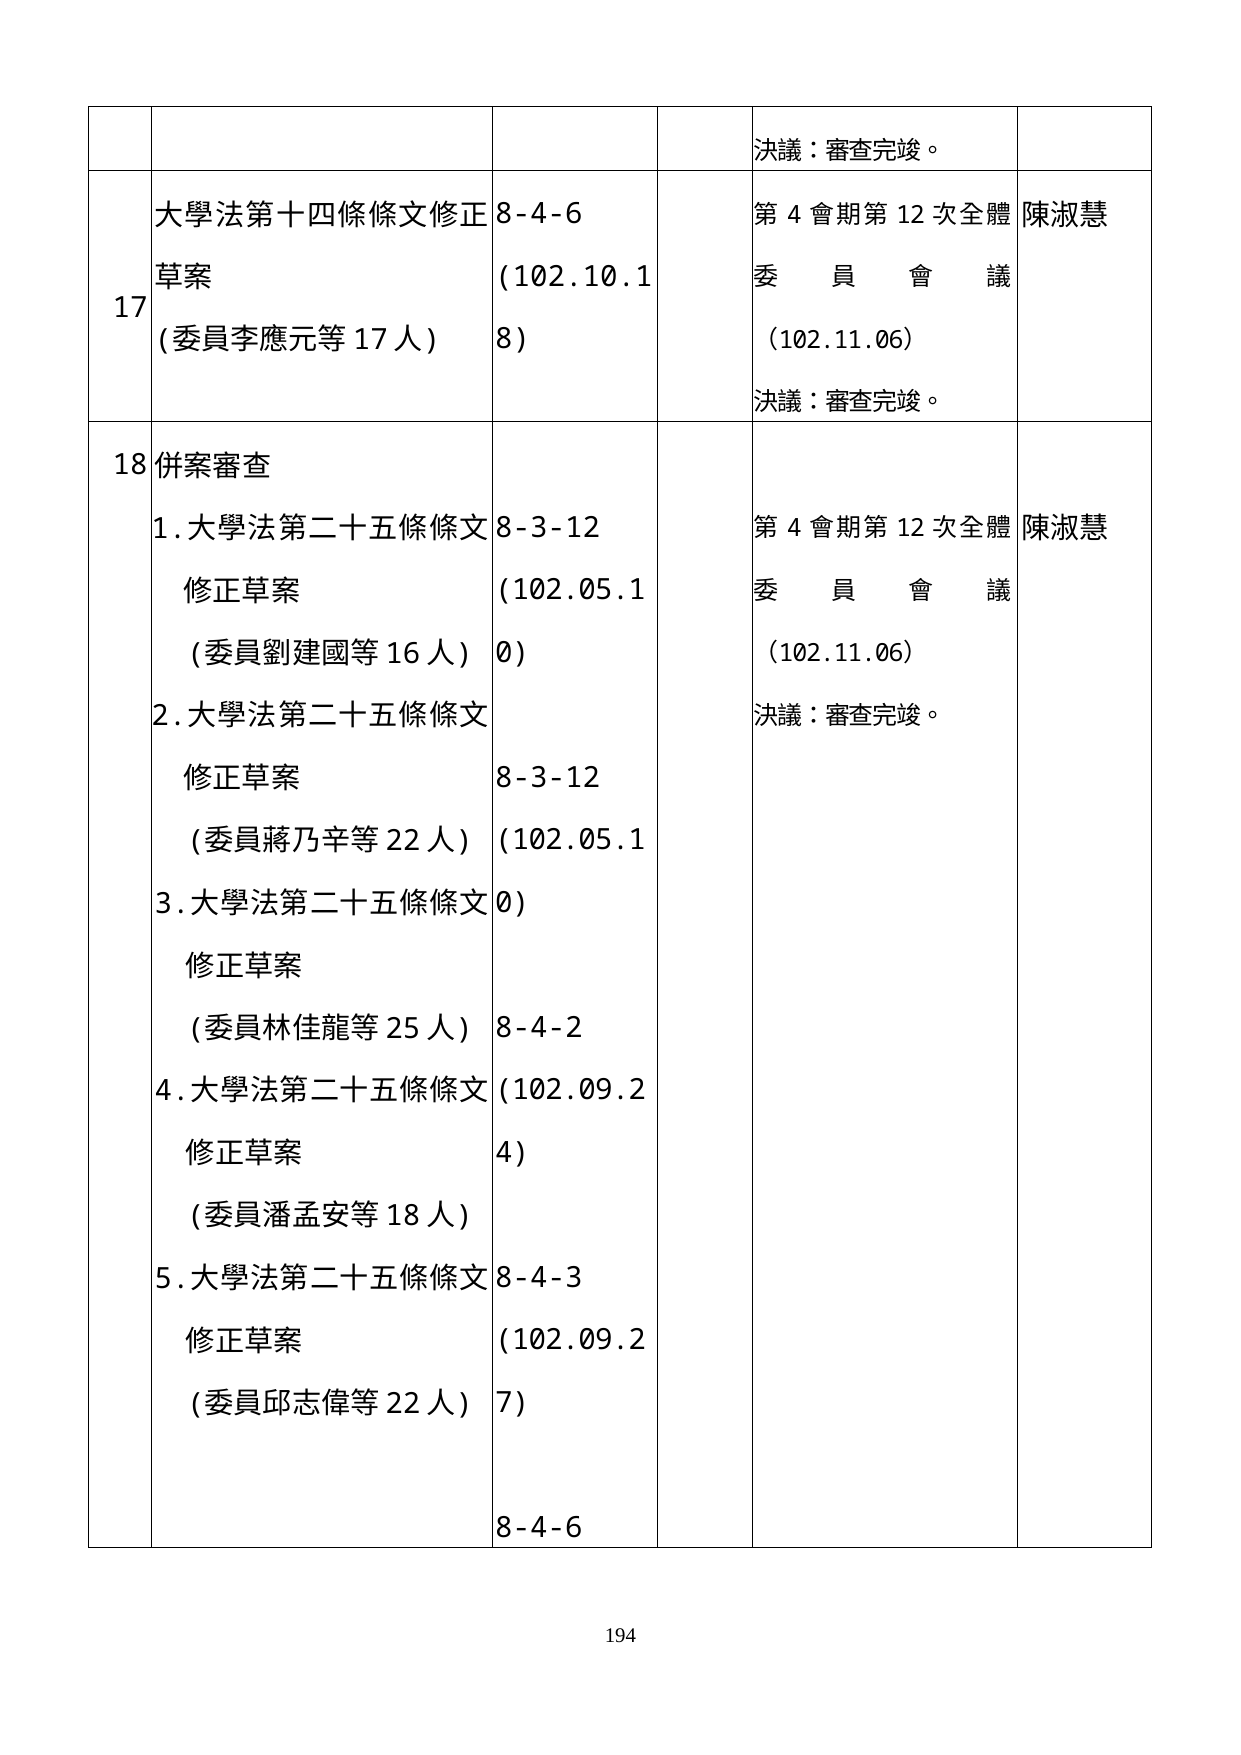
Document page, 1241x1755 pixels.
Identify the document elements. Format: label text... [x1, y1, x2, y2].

table_cell 8-3-12 (102.05.10) 8-3-12 (102.05.10) 8-4-2 (102.09.24) 8-4-3 (102.09.27) 8-4-6 [493, 422, 657, 1547]
table_cell [658, 422, 752, 1547]
table_cell [1018, 107, 1151, 169]
table_cell 陳淑慧 [1018, 171, 1151, 421]
table_cell 8-4-6 (102.10.18) [493, 171, 657, 421]
table_cell [493, 107, 657, 169]
table_cell [89, 171, 151, 421]
table_cell 決議：審查完竣。 [753, 107, 1017, 169]
table_cell 第4會期第12次全體委員會議（102.11.06） 決議：審查完竣。 [753, 422, 1017, 1547]
table_cell 併案審查 1.大學法第二十五條條文修正草案 (委員劉建國等16人) 2.大學法第二十五條條文修正草案 (委員蔣乃辛等22人) 3.大學法第二十五條條文修正草案 (委員林佳龍等25人) 4.大學法第二十五條條文修正草案 (委員潘孟安等18人) 5.大學法第二十五條條文修正草案 (委員邱志偉等22人) [152, 422, 492, 1547]
table_cell [658, 107, 752, 169]
table_cell 大學法第十四條條文修正草案 (委員李應元等17人) [152, 171, 492, 421]
table_cell 陳淑慧 [1018, 422, 1151, 1547]
table_cell [658, 171, 752, 421]
table_cell [89, 422, 151, 1547]
table_cell 第4會期第12次全體委員會議（102.11.06） 決議：審查完竣。 [753, 171, 1017, 421]
table_cell [152, 107, 492, 169]
table_cell [89, 107, 151, 169]
